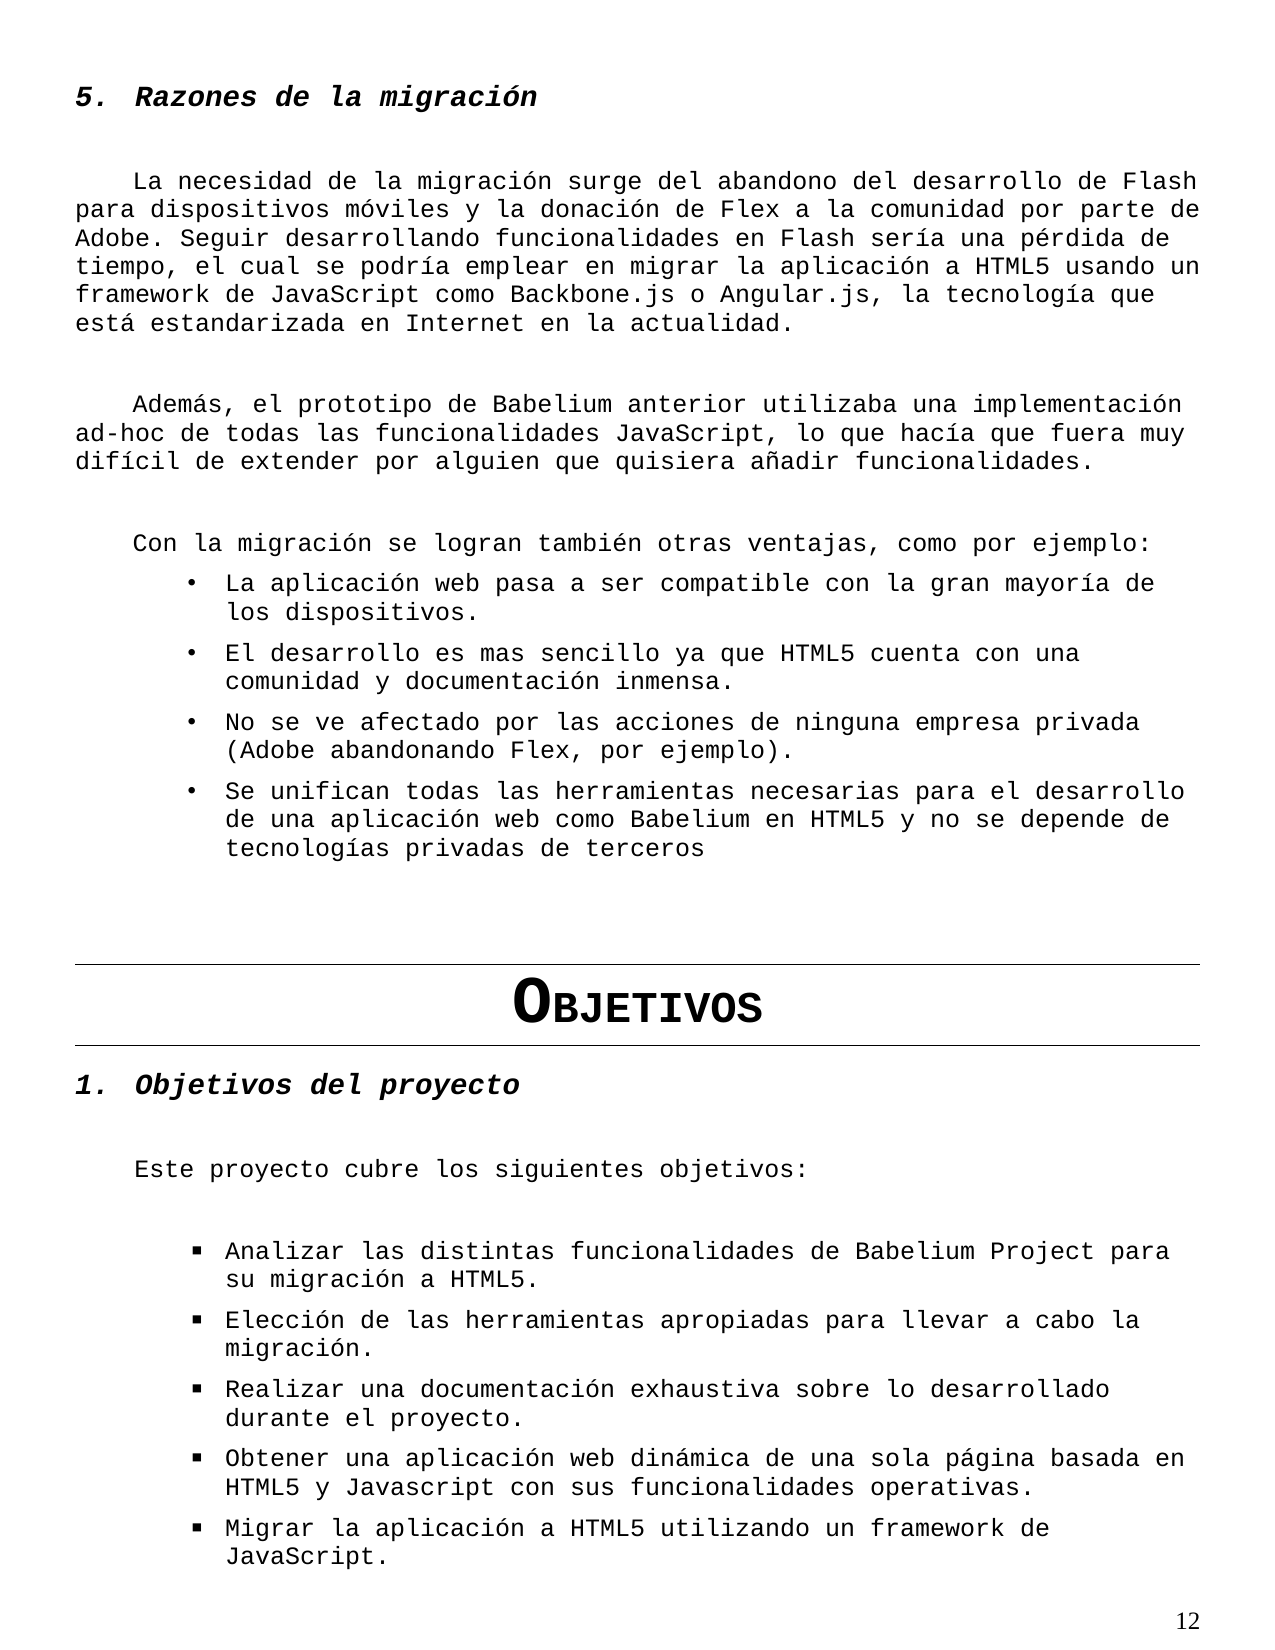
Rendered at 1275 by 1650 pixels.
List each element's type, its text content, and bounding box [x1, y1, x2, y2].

text La necesidad de la migración surge del abandono del desarrollo de Flash para dispositivos móviles y la donación de Flex a la comunidad por parte de Adobe. Seguir desarrollando funcionalidades en Flash sería una pérdida de tiempo, el cual se podría emplear en migrar la aplicación a HTML5 usando un framework de JavaScript como Backbone.js o Angular.js, la tecnología que está estandarizada en Internet en la actualidad. [75, 168, 1200, 338]
list No se ve afectado por las acciones de ninguna empresa privada (Adobe abandonando Flex, por ejemplo). [187, 709, 1200, 766]
list Realizar una documentación exhaustiva sobre lo desarrollado durante el proyecto. [187, 1377, 1200, 1433]
text Este proyecto cubre los siguientes objetivos: [75, 1157, 1200, 1185]
list El desarrollo es mas sencillo ya que HTML5 cuenta con una comunidad y documentación inmensa. [187, 640, 1200, 697]
list Obtener una aplicación web dinámica de una sola página basada en HTML5 y Javascript con sus funcionalidades operativas. [187, 1446, 1200, 1503]
subtitle Objetivos [75, 965, 1200, 1045]
list Elección de las herramientas apropiadas para llevar a cabo la migración. [187, 1308, 1200, 1364]
list Migrar la aplicación a HTML5 utilizando un framework de JavaScript. [187, 1515, 1200, 1572]
subtitle Objetivos del proyecto [75, 1071, 1200, 1103]
list La aplicación web pasa a ser compatible con la gran mayoría de los dispositivos. [187, 571, 1200, 628]
list Se unifican todas las herramientas necesarias para el desarrollo de una aplicación web como Babelium en HTML5 y no se depende de tecnologías privadas de terceros [187, 778, 1200, 863]
text Con la migración se logran también otras ventajas, como por ejemplo: [75, 530, 1200, 558]
text Además, el prototipo de Babelium anterior utilizaba una implementación ad-hoc de todas las funcionalidades JavaScript, lo que hacía que fuera muy difícil de extender por alguien que quisiera añadir funcionalidades. [75, 392, 1200, 477]
list Analizar las distintas funcionalidades de Babelium Project para su migración a HTML5. [187, 1238, 1200, 1295]
subtitle Razones de la migración [75, 82, 1200, 115]
